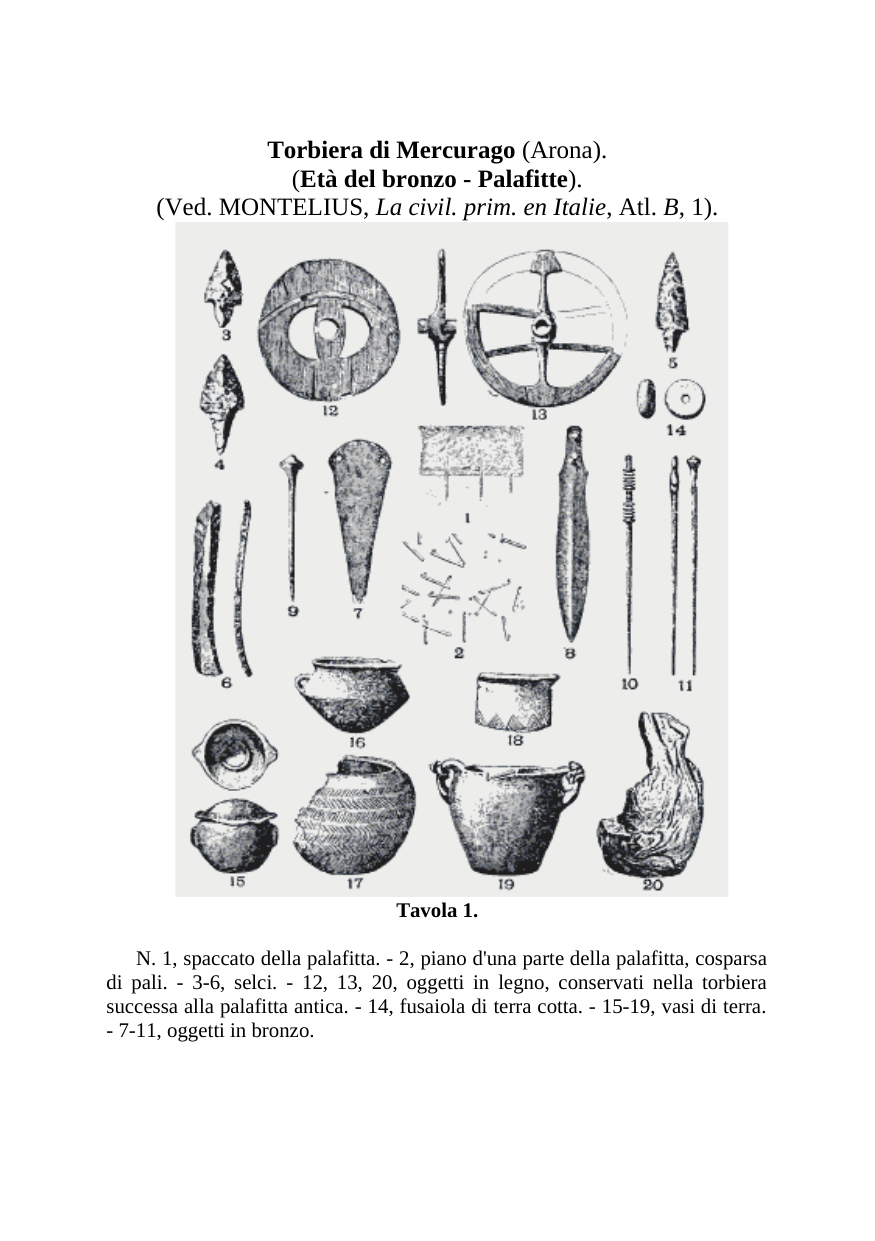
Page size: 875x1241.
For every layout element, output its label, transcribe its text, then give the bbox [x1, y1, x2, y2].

text N. 1, spaccato della palafitta. - 2, piano d'una parte della palafitta, cosparsa di pali. - 3-6, selci. - 12, 13, 20, oggetti in legno, conservati nella torbiera successa alla palafitta antica. - 14, fusaiola di terra cotta. - 15-19, vasi di terra. - 7-11, oggetti in bronzo. [106, 946, 768, 1042]
text Tavola 1. [106, 898, 768, 922]
text (Età del bronzo - Palafitte). [106, 164, 768, 192]
picture [175, 222, 729, 897]
text Torbiera di Mercurago (Arona). [106, 135, 768, 164]
text (Ved. MONTELIUS, La civil. prim. en Italie, Atl. B, 1). [106, 192, 768, 221]
